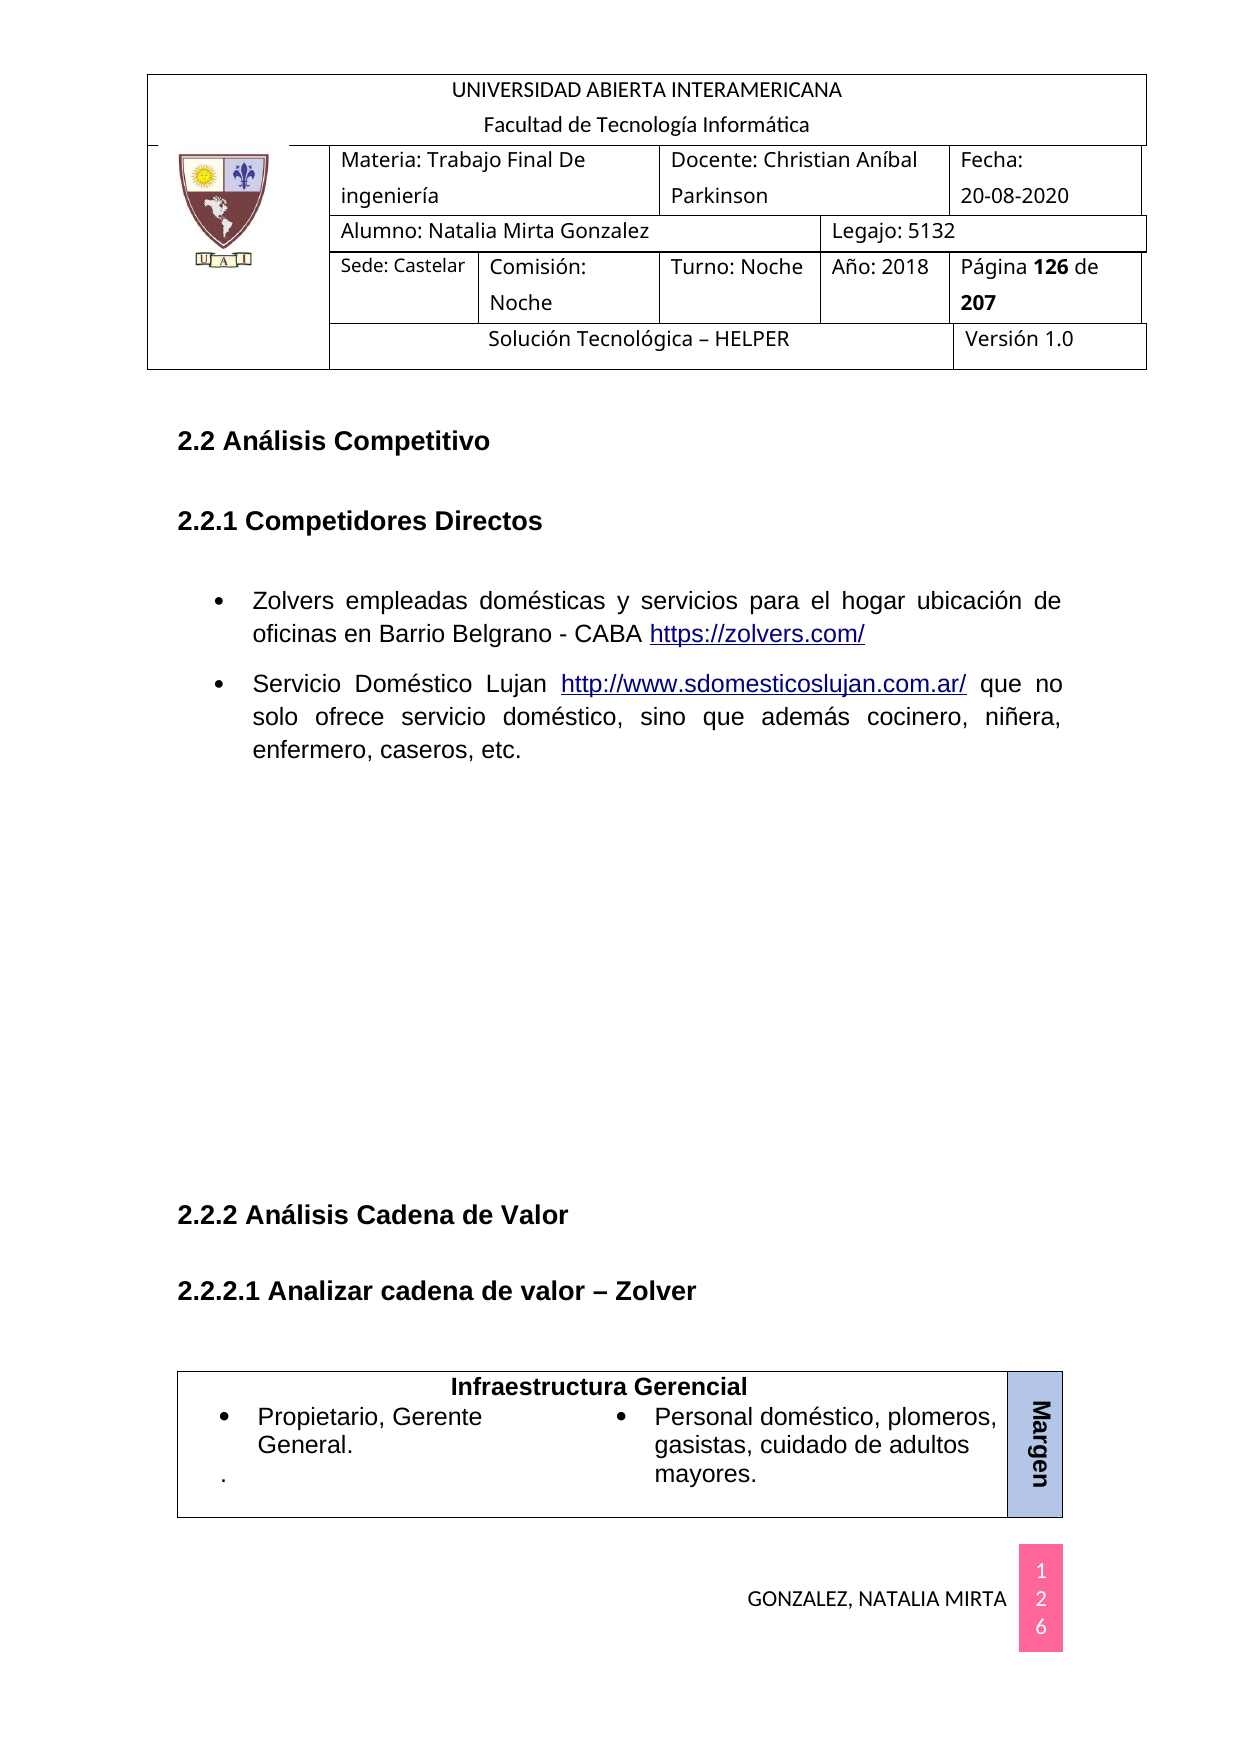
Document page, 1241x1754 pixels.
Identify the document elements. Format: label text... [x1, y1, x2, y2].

subtitle 2.2.1 Competidores Directos [177, 505, 1063, 536]
subtitle 2.2 Análisis Competitivo [177, 425, 1063, 456]
table_cell Propietario, Gerente General. . [178, 1401, 574, 1517]
list Servicio Doméstico Lujan http://www.sdomesticoslujan.com.ar/ que no solo ofrece servicio doméstico, sino que además cocinero, niñera, enfermero, caseros, etc. [215, 669, 1063, 763]
list Zolvers empleadas domésticas y servicios para el hogar ubicación de oficinas en Barrio Belgrano - CABA https://zolvers.com/ [215, 586, 1063, 648]
text 2.2.2.1 Analizar cadena de valor – Zolver [177, 1275, 1063, 1306]
table_header Infraestructura Gerencial [178, 1372, 1007, 1401]
subtitle 2.2.2 Análisis Cadena de Valor [177, 1199, 1063, 1230]
table_header Margen [1008, 1372, 1062, 1517]
table_cell Personal doméstico, plomeros, gasistas, cuidado de adultos mayores. [574, 1401, 1007, 1517]
